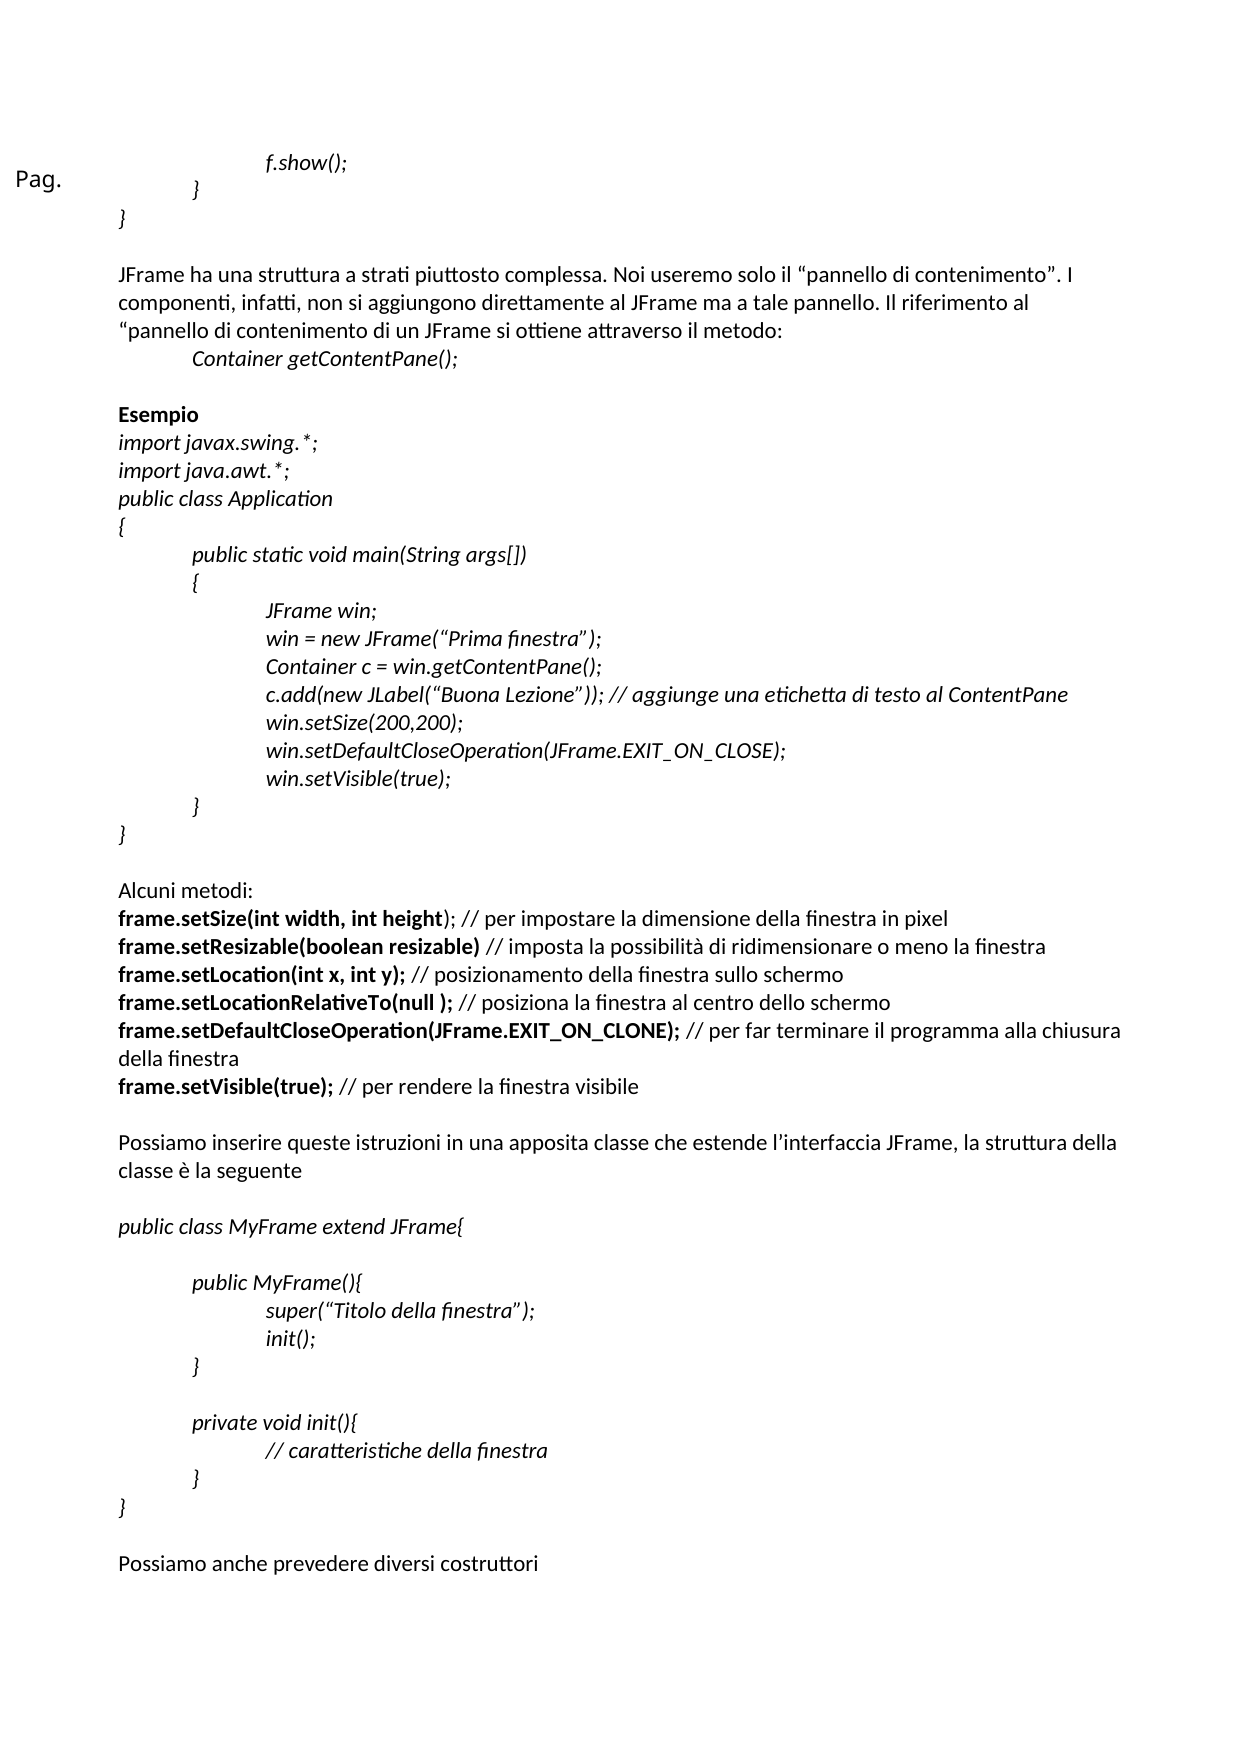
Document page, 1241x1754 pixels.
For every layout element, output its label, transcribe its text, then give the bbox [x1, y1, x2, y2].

text } [118, 204, 1122, 232]
text import javax.swing.*; [118, 428, 1122, 456]
text win.setSize(200,200); [192, 708, 1122, 736]
text frame.setLocationRelativeTo(null ); // posiziona la finestra al centro dello schermo [118, 988, 1122, 1016]
text } [118, 820, 1122, 848]
text frame.setResizable(boolean resizable) // imposta la possibilità di ridimensionare o meno la finestra [118, 932, 1122, 960]
text win.setVisible(true); [192, 764, 1122, 792]
text JFrame ha una struttura a strati piuttosto complessa. Noi useremo solo il “pannello di contenimento”. I componenti, infatti, non si aggiungono direttamente al JFrame ma a tale pannello. Il riferimento al “pannello di contenimento di un JFrame si ottiene attraverso il metodo: [118, 260, 1122, 344]
text { [118, 568, 1122, 596]
text } [118, 792, 1122, 820]
text } [118, 1493, 1122, 1521]
text JFrame win; [192, 596, 1122, 624]
text public class Application [118, 484, 1122, 512]
text Container getContentPane(); [118, 344, 1122, 372]
text // caratteristiche della finestra [118, 1437, 1122, 1464]
text public MyFrame(){ [118, 1268, 1122, 1296]
text } [118, 1464, 1122, 1493]
text frame.setSize(int width, int height); // per impostare la dimensione della finestra in pixel [118, 904, 1122, 932]
text private void init(){ [118, 1408, 1122, 1437]
text Possiamo anche prevedere diversi costruttori [118, 1549, 1122, 1577]
text frame.setVisible(true); // per rendere la finestra visibile [118, 1072, 1122, 1100]
text { [118, 512, 1122, 540]
text public static void main(String args[]) [118, 540, 1122, 568]
text } [118, 176, 1122, 204]
text frame.setDefaultCloseOperation(JFrame.EXIT_ON_CLONE); // per far terminare il programma alla chiusura della finestra [118, 1016, 1122, 1072]
text Esempio [118, 400, 1122, 428]
text c.add(new JLabel(“Buona Lezione”)); // aggiunge una etichetta di testo al ContentPane [192, 680, 1122, 708]
text f.show(); [118, 148, 1122, 176]
text Alcuni metodi: [118, 876, 1122, 904]
text win = new JFrame(“Prima finestra”); [192, 624, 1122, 652]
text win.setDefaultCloseOperation(JFrame.EXIT_ON_CLOSE); [192, 736, 1122, 764]
text Possiamo inserire queste istruzioni in una apposita classe che estende l’interfaccia JFrame, la struttura della classe è la seguente [118, 1128, 1122, 1184]
text public class MyFrame extend JFrame{ [118, 1212, 1122, 1240]
text import java.awt.*; [118, 456, 1122, 484]
text frame.setLocation(int x, int y); // posizionamento della finestra sullo schermo [118, 960, 1122, 988]
text } [118, 1352, 1122, 1381]
text init(); [118, 1324, 1122, 1352]
text Container c = win.getContentPane(); [192, 652, 1122, 680]
text super(“Titolo della finestra”); [118, 1296, 1122, 1324]
